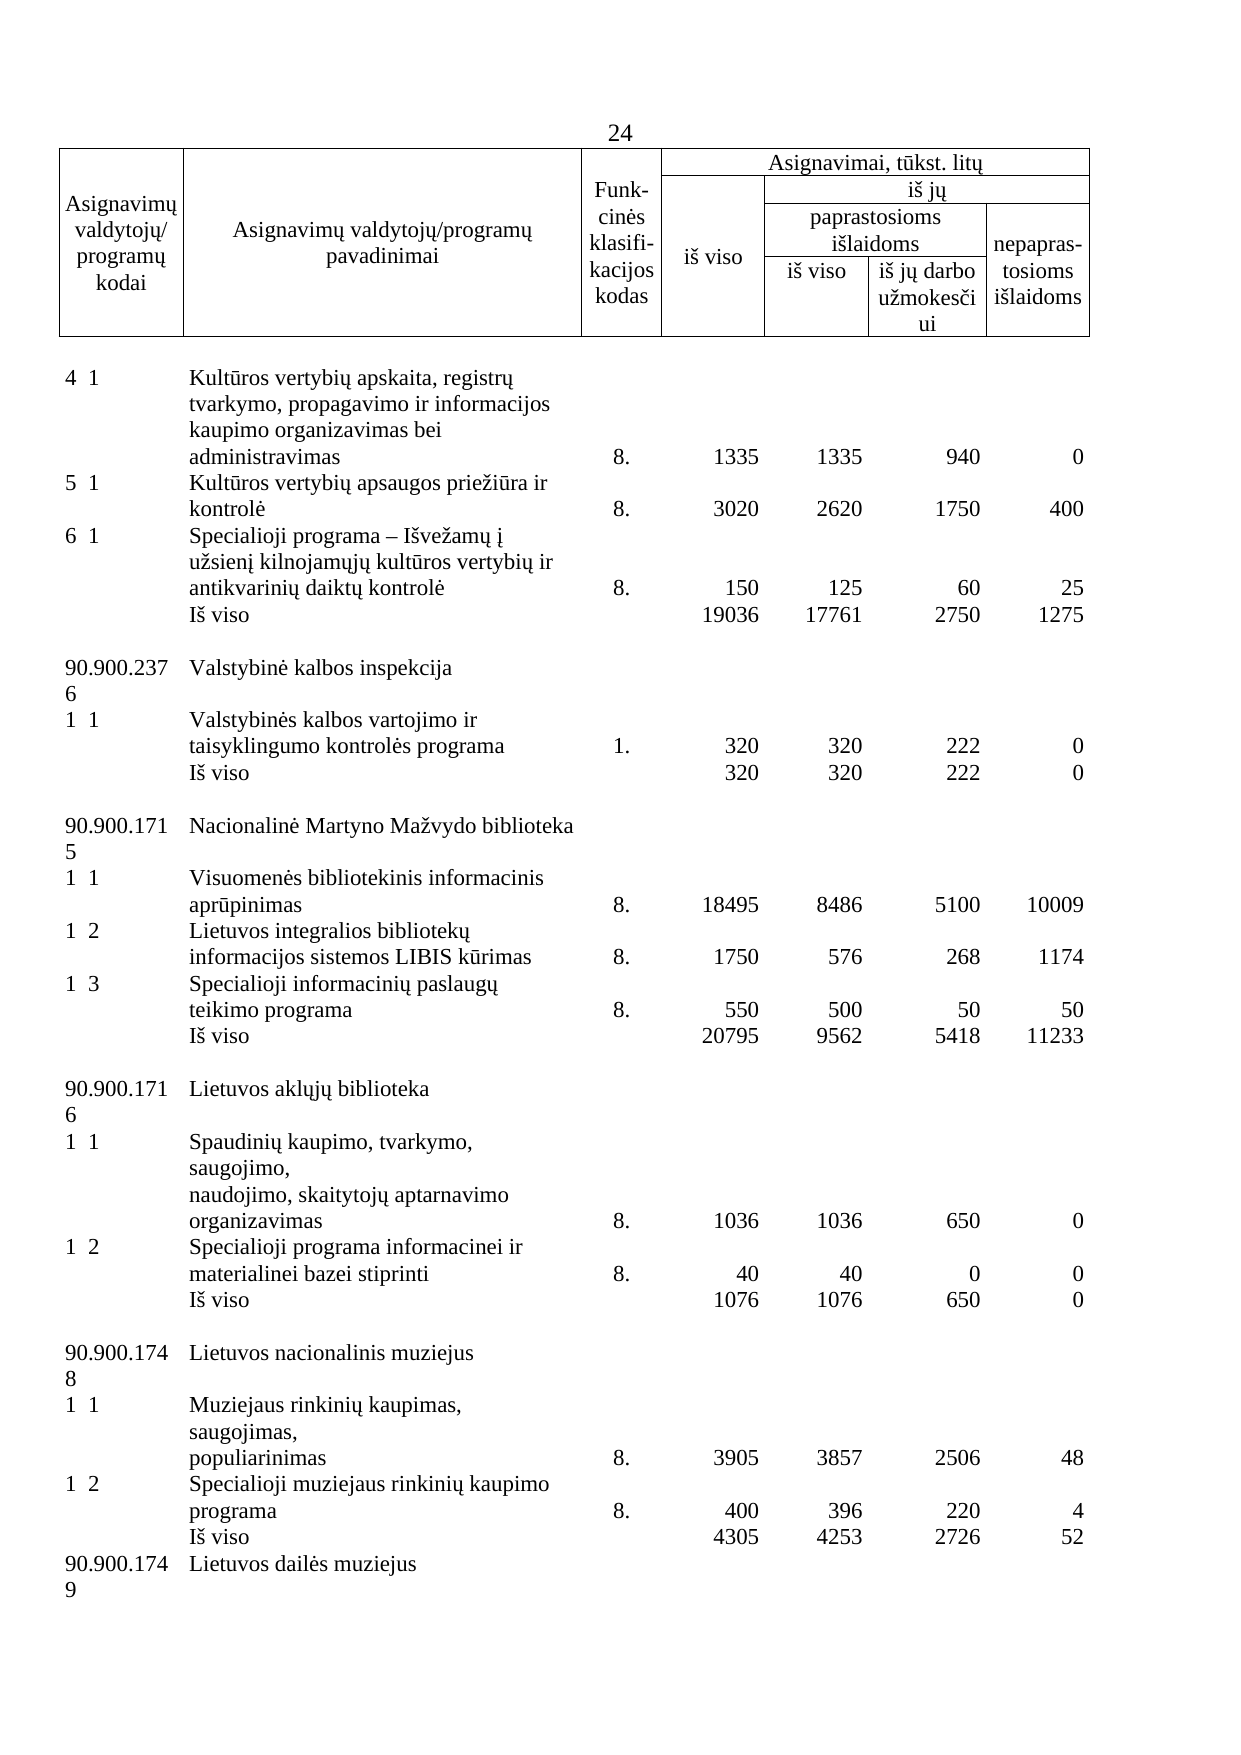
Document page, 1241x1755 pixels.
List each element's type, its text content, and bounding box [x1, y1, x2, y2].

table_cell [661, 1128, 765, 1181]
table_cell 1. [582, 733, 661, 759]
table_cell [986, 416, 1089, 443]
table_cell paprastosioms išlaidoms [765, 204, 986, 256]
table_cell [59, 548, 183, 574]
table_cell 0 [986, 733, 1089, 759]
table_cell [582, 627, 661, 653]
table_cell [59, 390, 183, 416]
table_cell 1 1 [59, 1128, 183, 1181]
table_cell Iš viso [183, 1023, 582, 1049]
table_cell 1275 [986, 601, 1089, 627]
table_cell Kultūros vertybių apsaugos priežiūra ir [183, 469, 582, 495]
table_cell [765, 706, 868, 733]
table_cell 90.900.2376 [59, 654, 183, 706]
table_cell [59, 443, 183, 469]
table_cell [59, 1207, 183, 1233]
table_cell [986, 364, 1089, 390]
table_cell [661, 1339, 765, 1391]
table_cell tvarkymo, propagavimo ir informacijos [183, 390, 582, 416]
table_cell [59, 891, 183, 917]
table_cell [661, 864, 765, 891]
table_cell [59, 1313, 183, 1339]
table_cell [868, 469, 986, 495]
table_cell 268 [868, 944, 986, 970]
table_cell 320 [661, 733, 765, 759]
table_cell [868, 1181, 986, 1207]
table_cell [183, 1313, 582, 1339]
table_cell [582, 785, 661, 812]
table_cell [986, 1550, 1089, 1602]
table_cell kaupimo organizavimas bei [183, 416, 582, 443]
table_cell 2750 [868, 601, 986, 627]
table_cell Lietuvos dailės muziejus [183, 1550, 582, 1602]
table_cell iš jų darbo užmokesčiui [869, 257, 986, 336]
table_cell [582, 548, 661, 574]
table_cell [986, 548, 1089, 574]
table_cell [59, 785, 183, 812]
table_cell 1 2 [59, 1233, 183, 1260]
table_cell 2726 [868, 1523, 986, 1549]
table_cell [765, 1339, 868, 1391]
table_cell [661, 654, 765, 706]
table_cell [582, 1286, 661, 1312]
table_cell 10009 [986, 891, 1089, 917]
table_cell [868, 917, 986, 943]
table_cell [59, 1444, 183, 1471]
table_cell [183, 337, 582, 364]
table_cell [183, 785, 582, 812]
table_cell 18495 [661, 891, 765, 917]
table_cell [582, 864, 661, 891]
table_cell 4253 [765, 1523, 868, 1549]
table_cell Muziejaus rinkinių kaupimas, saugojimas, [183, 1391, 582, 1444]
table_cell 1750 [661, 944, 765, 970]
table_cell [986, 1181, 1089, 1207]
table_cell [765, 1049, 868, 1075]
table_cell [765, 970, 868, 996]
table_cell [765, 390, 868, 416]
table_cell [765, 1181, 868, 1207]
table_cell [868, 864, 986, 891]
table_cell [765, 812, 868, 864]
table_cell Specialioji programa – Išvežamų į [183, 522, 582, 548]
table_cell populiarinimas [183, 1444, 582, 1471]
table_cell 8486 [765, 891, 868, 917]
table_cell [868, 364, 986, 390]
table_cell naudojimo, skaitytojų aptarnavimo [183, 1181, 582, 1207]
table_cell Lietuvos aklųjų biblioteka [183, 1075, 582, 1128]
table_cell organizavimas [183, 1207, 582, 1233]
table_cell [868, 812, 986, 864]
table_cell 8. [582, 891, 661, 917]
table_cell [868, 390, 986, 416]
table_cell 8. [582, 495, 661, 522]
table_cell [59, 759, 183, 785]
table_cell [582, 970, 661, 996]
table_cell [582, 1128, 661, 1181]
table_header Asignavimai, tūkst. litų [662, 149, 1089, 175]
table_cell 8. [582, 1497, 661, 1523]
table_cell [59, 1023, 183, 1049]
table_cell 6 1 [59, 522, 183, 548]
table_cell [59, 1049, 183, 1075]
table_cell [183, 627, 582, 653]
table_cell [868, 1128, 986, 1181]
table_cell [582, 1550, 661, 1602]
table_cell [765, 337, 868, 364]
table_cell [661, 1049, 765, 1075]
table_cell 400 [986, 495, 1089, 522]
table_cell [59, 1523, 183, 1549]
table_cell 1335 [661, 443, 765, 469]
table_cell 320 [765, 759, 868, 785]
table_cell [661, 522, 765, 548]
table_cell [765, 1550, 868, 1602]
table_cell [868, 1075, 986, 1128]
table_cell Iš viso [183, 1523, 582, 1549]
table_cell [868, 416, 986, 443]
table_cell [59, 1286, 183, 1312]
table_cell [868, 1049, 986, 1075]
table_cell [582, 522, 661, 548]
table_cell [59, 996, 183, 1022]
table_cell iš jų [765, 176, 1089, 202]
table_cell 4 1 [59, 364, 183, 390]
table_cell [986, 1313, 1089, 1339]
table_cell [661, 1233, 765, 1260]
table_cell aprūpinimas [183, 891, 582, 917]
table_cell 1 1 [59, 706, 183, 733]
table_cell Spaudinių kaupimo, tvarkymo, saugojimo, [183, 1128, 582, 1181]
table_cell [765, 416, 868, 443]
table_cell informacijos sistemos LIBIS kūrimas [183, 944, 582, 970]
table_cell 1076 [765, 1286, 868, 1312]
table_cell [868, 970, 986, 996]
table_cell 25 [986, 575, 1089, 601]
table_cell [661, 469, 765, 495]
table_cell [868, 654, 986, 706]
table_cell [582, 1339, 661, 1391]
table_cell 320 [661, 759, 765, 785]
table_cell 1 2 [59, 917, 183, 943]
table_cell iš viso [662, 176, 764, 336]
table_cell [986, 864, 1089, 891]
table_cell [661, 785, 765, 812]
table_cell nepapras-tosioms išlaidoms [987, 204, 1089, 336]
table_cell [765, 785, 868, 812]
table_cell 8. [582, 1260, 661, 1286]
table_cell Specialioji muziejaus rinkinių kaupimo [183, 1471, 582, 1497]
table_header Asignavimų valdytojų/ programų kodai [60, 149, 183, 336]
table_cell [661, 627, 765, 653]
table_cell [661, 1181, 765, 1207]
table_cell [661, 390, 765, 416]
table_cell [986, 1075, 1089, 1128]
table_cell [986, 1471, 1089, 1497]
table_cell 4 [986, 1497, 1089, 1523]
table_cell užsienį kilnojamųjų kultūros vertybių ir [183, 548, 582, 574]
table_cell [986, 627, 1089, 653]
table_cell [582, 759, 661, 785]
table_cell [661, 970, 765, 996]
table_cell 3857 [765, 1444, 868, 1471]
table_cell 5418 [868, 1023, 986, 1049]
table_cell [765, 364, 868, 390]
table_cell [765, 1471, 868, 1497]
table_cell [868, 785, 986, 812]
table_cell [582, 601, 661, 627]
table_cell [868, 1233, 986, 1260]
table_cell [868, 1391, 986, 1444]
table_cell [986, 390, 1089, 416]
table_cell administravimas [183, 443, 582, 469]
table_cell 8. [582, 443, 661, 469]
table_cell 20795 [661, 1023, 765, 1049]
table_cell [582, 1313, 661, 1339]
table_cell 8. [582, 996, 661, 1022]
table_cell [765, 1128, 868, 1181]
table_cell [986, 522, 1089, 548]
table_cell [765, 1391, 868, 1444]
table_cell 5 1 [59, 469, 183, 495]
table_cell 40 [661, 1260, 765, 1286]
table_header Funk-cinės klasifi-kacijos kodas [582, 149, 661, 336]
table_cell [986, 469, 1089, 495]
table_cell materialinei bazei stiprinti [183, 1260, 582, 1286]
table_cell [868, 1471, 986, 1497]
table_cell [59, 627, 183, 653]
table_cell [582, 364, 661, 390]
table_cell [765, 654, 868, 706]
table_cell 60 [868, 575, 986, 601]
table_cell 1 3 [59, 970, 183, 996]
table_cell [868, 548, 986, 574]
table_cell [582, 812, 661, 864]
table_cell [868, 1313, 986, 1339]
table_cell [765, 1233, 868, 1260]
table_cell [59, 575, 183, 601]
table_cell [59, 416, 183, 443]
table_cell [661, 706, 765, 733]
table_cell Lietuvos integralios bibliotekų [183, 917, 582, 943]
table_cell [582, 654, 661, 706]
table_cell 125 [765, 575, 868, 601]
table_cell [765, 469, 868, 495]
table_cell [661, 548, 765, 574]
table_cell 90.900.1715 [59, 812, 183, 864]
table_cell Visuomenės bibliotekinis informacinis [183, 864, 582, 891]
table_cell 8. [582, 944, 661, 970]
table_cell 1 2 [59, 1471, 183, 1497]
table_cell [59, 495, 183, 522]
table_cell 400 [661, 1497, 765, 1523]
table_cell [986, 654, 1089, 706]
table_cell 650 [868, 1207, 986, 1233]
table_cell [582, 469, 661, 495]
table_cell [661, 812, 765, 864]
table_cell [868, 337, 986, 364]
table_cell 2620 [765, 495, 868, 522]
table_cell [582, 1023, 661, 1049]
table_cell Kultūros vertybių apskaita, registrų [183, 364, 582, 390]
table_cell 90.900.1748 [59, 1339, 183, 1391]
table_cell 0 [986, 443, 1089, 469]
table_cell 550 [661, 996, 765, 1022]
table_cell 396 [765, 1497, 868, 1523]
table_cell [582, 416, 661, 443]
table_cell 0 [868, 1260, 986, 1286]
table_cell [986, 706, 1089, 733]
table_cell iš viso [765, 257, 868, 336]
table_cell 320 [765, 733, 868, 759]
table_cell 650 [868, 1286, 986, 1312]
table_cell [868, 627, 986, 653]
table_cell [765, 1075, 868, 1128]
table_cell [986, 1049, 1089, 1075]
table_cell [661, 1550, 765, 1602]
table_cell 19036 [661, 601, 765, 627]
table_cell Iš viso [183, 1286, 582, 1312]
table_cell [986, 1233, 1089, 1260]
table_cell [986, 337, 1089, 364]
table_cell [59, 944, 183, 970]
table_cell Lietuvos nacionalinis muziejus [183, 1339, 582, 1391]
table_cell 0 [986, 1286, 1089, 1312]
table_cell [582, 390, 661, 416]
table_cell [582, 1181, 661, 1207]
table_cell [582, 917, 661, 943]
table_cell 50 [868, 996, 986, 1022]
table_cell [183, 1049, 582, 1075]
table_cell programa [183, 1497, 582, 1523]
table_cell [765, 548, 868, 574]
table_cell 90.900.1716 [59, 1075, 183, 1128]
table_cell [765, 522, 868, 548]
table_cell [661, 337, 765, 364]
table_cell [59, 1260, 183, 1286]
table_cell 0 [986, 1260, 1089, 1286]
table_cell 1076 [661, 1286, 765, 1312]
table_cell 4305 [661, 1523, 765, 1549]
table_cell 2506 [868, 1444, 986, 1471]
table_cell 0 [986, 759, 1089, 785]
table_cell [986, 917, 1089, 943]
table_cell [582, 706, 661, 733]
table_header Asignavimų valdytojų/programų pavadinimai [184, 149, 581, 336]
table_cell [59, 733, 183, 759]
table_cell 1036 [765, 1207, 868, 1233]
table_cell [59, 1181, 183, 1207]
table_cell [661, 1471, 765, 1497]
table_cell Nacionalinė Martyno Mažvydo biblioteka [183, 812, 582, 864]
table_cell 3020 [661, 495, 765, 522]
table_cell 52 [986, 1523, 1089, 1549]
table_cell [59, 1497, 183, 1523]
table_cell 222 [868, 733, 986, 759]
table_cell [986, 970, 1089, 996]
table_cell 220 [868, 1497, 986, 1523]
table_cell [986, 812, 1089, 864]
table_cell [661, 416, 765, 443]
table_cell Specialioji programa informacinei ir [183, 1233, 582, 1260]
table_cell 50 [986, 996, 1089, 1022]
table_cell [986, 1339, 1089, 1391]
table_cell 1174 [986, 944, 1089, 970]
table_cell [661, 1075, 765, 1128]
table_cell Iš viso [183, 759, 582, 785]
table_cell [582, 1049, 661, 1075]
table_cell 1750 [868, 495, 986, 522]
table_cell 48 [986, 1444, 1089, 1471]
table_cell [661, 1391, 765, 1444]
table_cell [59, 601, 183, 627]
table_cell [986, 1391, 1089, 1444]
table_cell kontrolė [183, 495, 582, 522]
table_cell 1335 [765, 443, 868, 469]
table_cell 940 [868, 443, 986, 469]
table_cell [582, 1523, 661, 1549]
table_cell [868, 1550, 986, 1602]
table_cell 11233 [986, 1023, 1089, 1049]
table_cell 3905 [661, 1444, 765, 1471]
table_cell 1 1 [59, 1391, 183, 1444]
table_cell 5100 [868, 891, 986, 917]
table_cell [582, 1075, 661, 1128]
table_cell 40 [765, 1260, 868, 1286]
table_cell 8. [582, 1444, 661, 1471]
table_cell [59, 337, 183, 364]
table_cell [661, 364, 765, 390]
table_cell [868, 706, 986, 733]
table_cell taisyklingumo kontrolės programa [183, 733, 582, 759]
table_cell [765, 1313, 868, 1339]
table_cell [868, 522, 986, 548]
table_cell [765, 864, 868, 891]
table_cell antikvarinių daiktų kontrolė [183, 575, 582, 601]
table_cell [582, 1471, 661, 1497]
table_cell [986, 785, 1089, 812]
table_cell Valstybinės kalbos vartojimo ir [183, 706, 582, 733]
table_cell 500 [765, 996, 868, 1022]
table_cell 222 [868, 759, 986, 785]
table_cell [582, 337, 661, 364]
table_cell 0 [986, 1207, 1089, 1233]
table_cell [868, 1339, 986, 1391]
table_cell [582, 1391, 661, 1444]
table_cell 90.900.1749 [59, 1550, 183, 1602]
table_cell 1036 [661, 1207, 765, 1233]
table_cell [582, 1233, 661, 1260]
table_cell 8. [582, 575, 661, 601]
table_cell [986, 1128, 1089, 1181]
table_cell [765, 917, 868, 943]
table_cell 576 [765, 944, 868, 970]
table_cell 1 1 [59, 864, 183, 891]
table_cell 9562 [765, 1023, 868, 1049]
table_cell 8. [582, 1207, 661, 1233]
table_cell 150 [661, 575, 765, 601]
table_cell Iš viso [183, 601, 582, 627]
table_cell [661, 1313, 765, 1339]
table_cell [661, 917, 765, 943]
table_cell [765, 627, 868, 653]
table_cell teikimo programa [183, 996, 582, 1022]
table_cell Specialioji informacinių paslaugų [183, 970, 582, 996]
table_cell 17761 [765, 601, 868, 627]
table_cell Valstybinė kalbos inspekcija [183, 654, 582, 706]
